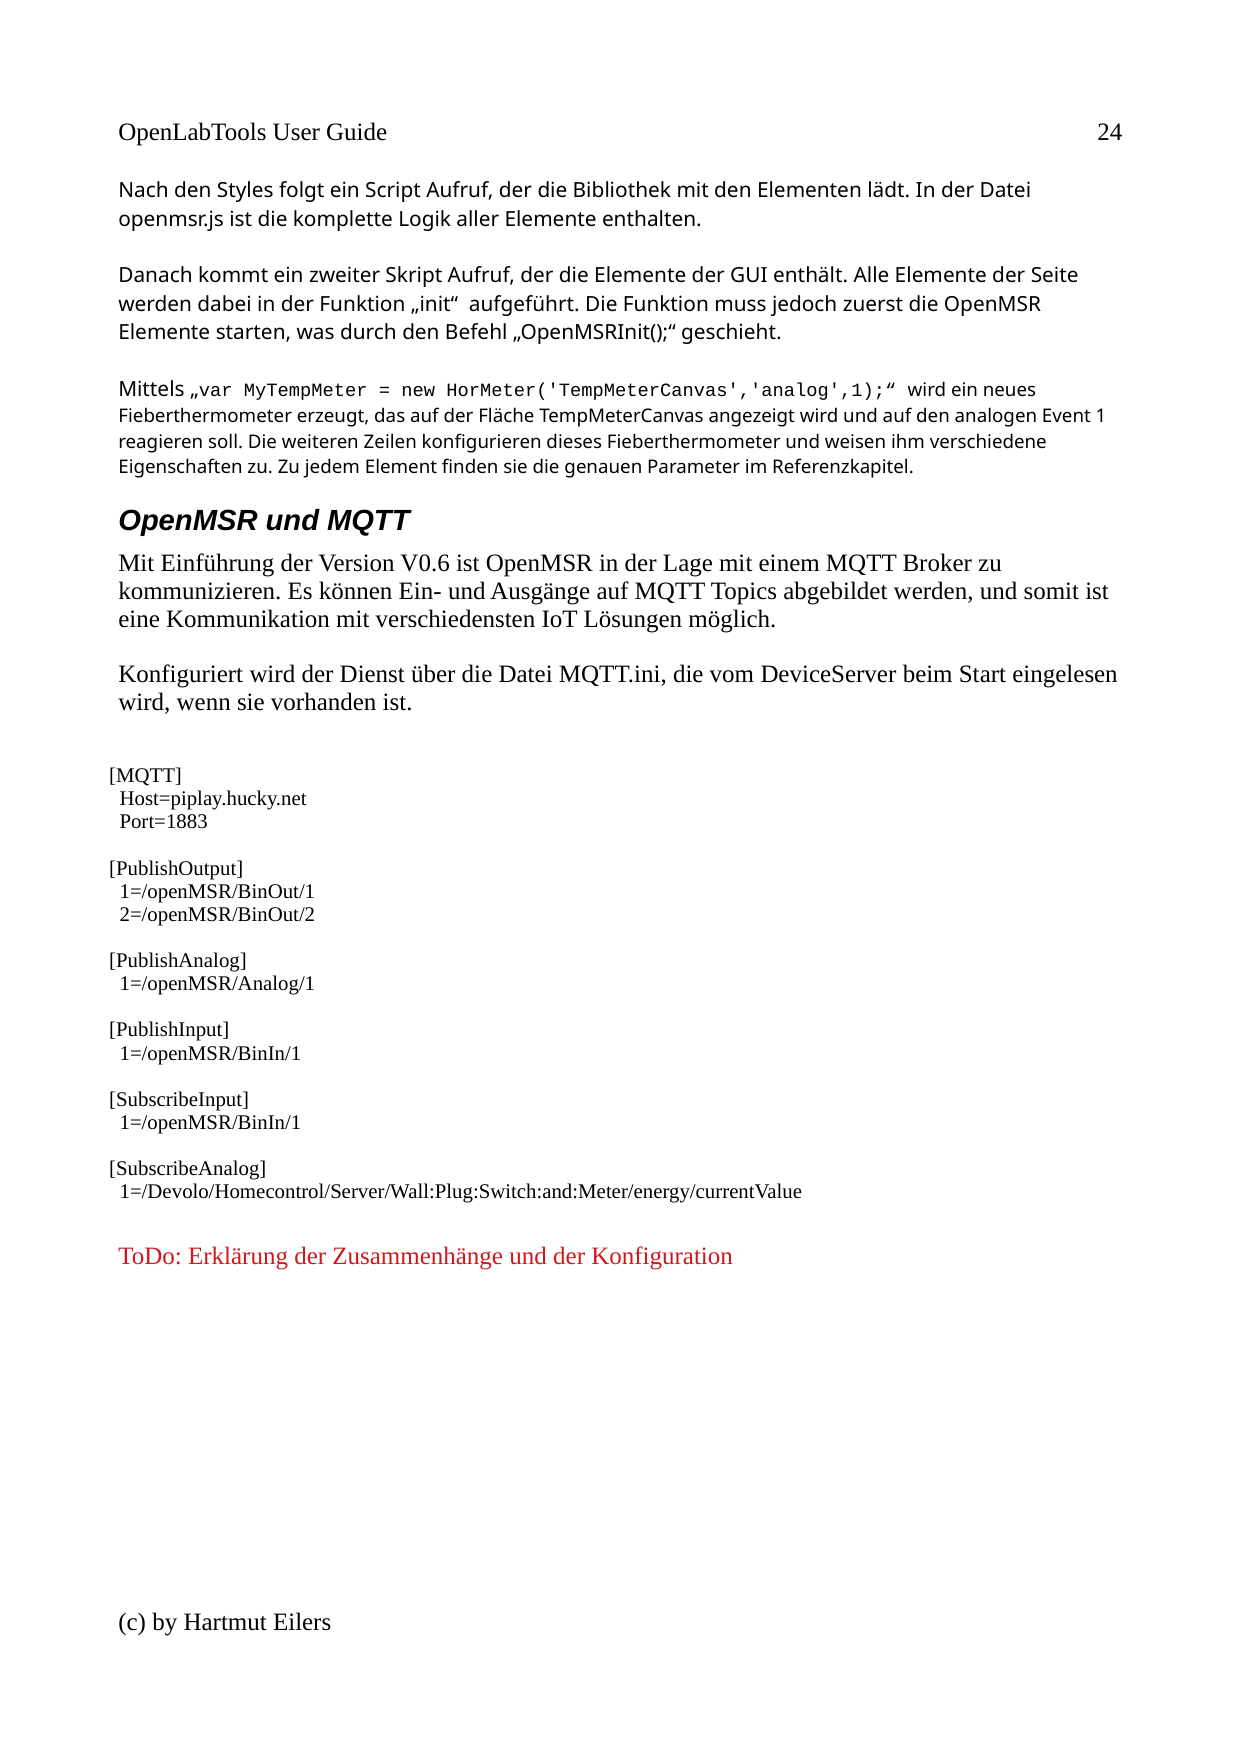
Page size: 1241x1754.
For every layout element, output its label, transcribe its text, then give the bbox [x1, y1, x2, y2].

text Konfiguriert wird der Dienst über die Datei MQTT.ini, die vom DeviceServer beim Start eingelesen wird, wenn sie vorhanden ist. [118, 660, 1122, 716]
subtitle OpenMSR und MQTT [118, 504, 1122, 537]
text Danach kommt ein zweiter Skript Aufruf, der die Elemente der GUI enthält. Alle Elemente der Seite werden dabei in der Funktion „init“ aufgeführt. Die Funktion muss jedoch zuerst die OpenMSR Elemente starten, was durch den Befehl „OpenMSRInit();“ geschieht. [118, 261, 1122, 346]
text Mittels „var MyTempMeter = new HorMeter('TempMeterCanvas','analog',1);“ wird ein neues Fieberthermometer erzeugt, das auf der Fläche TempMeterCanvas angezeigt wird und auf den analogen Event 1 reagieren soll. Die weiteren Zeilen konfigurieren dieses Fieberthermometer und weisen ihm verschiedene Eigenschaften zu. Zu jedem Element finden sie die genauen Parameter im Referenzkapitel. [118, 374, 1122, 479]
text ToDo: Erklärung der Zusammenhänge und der Konfiguration [118, 1242, 1122, 1270]
text Mit Einführung der Version V0.6 ist OpenMSR in der Lage mit einem MQTT Broker zu kommunizieren. Es können Ein- und Ausgänge auf MQTT Topics abgebildet werden, und somit ist eine Kommunikation mit verschiedensten IoT Lösungen möglich. [118, 549, 1122, 633]
text Nach den Styles folgt ein Script Aufruf, der die Bibliothek mit den Elementen lädt. In der Datei openmsr.js ist die komplette Logik aller Elemente enthalten. [118, 175, 1122, 232]
